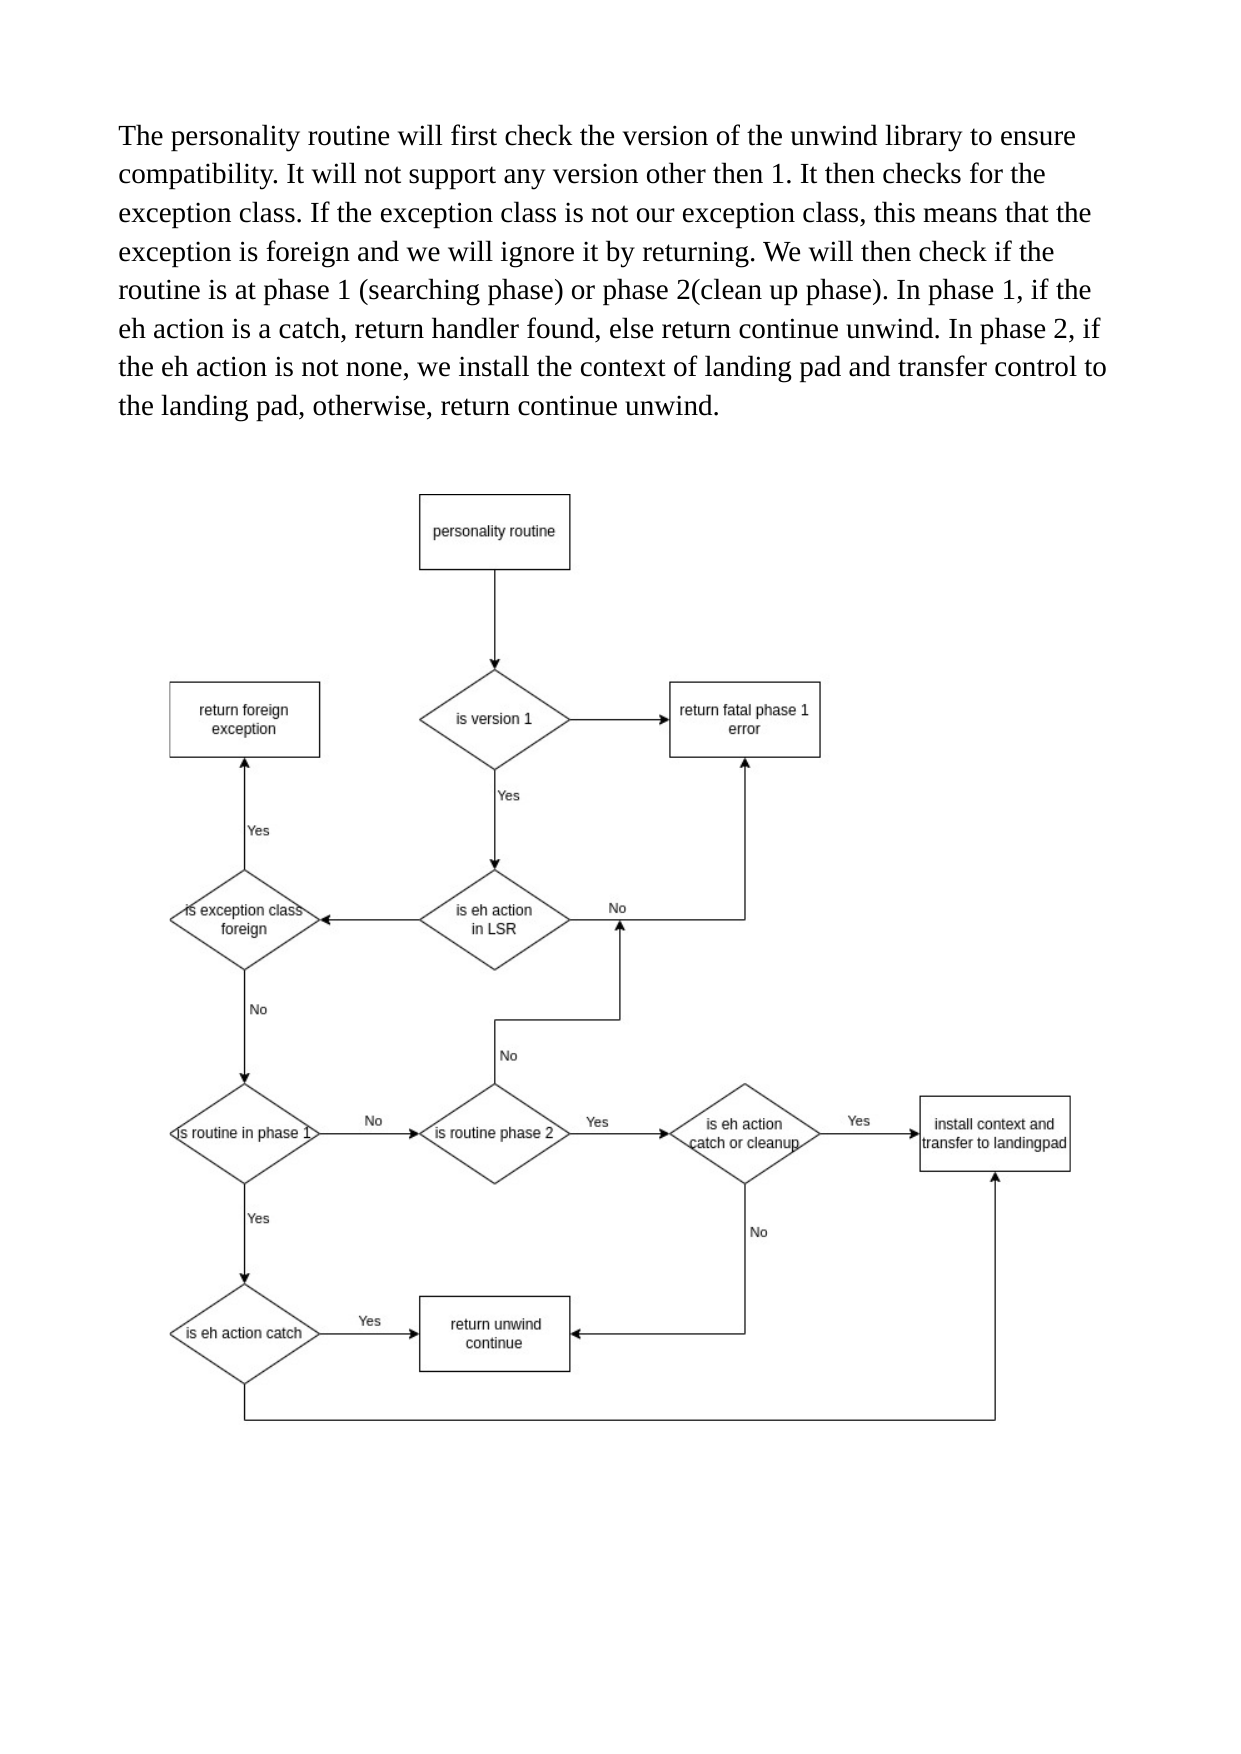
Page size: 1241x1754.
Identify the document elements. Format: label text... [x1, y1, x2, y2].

picture [169, 494, 1071, 1431]
text The personality routine will first check the version of the unwind library to ensure compatibility. It will not support any version other then 1. It then checks for the exception class. If the exception class is not our exception class, this means that the exception is foreign and we will ignore it by returning. We will then check if the routine is at phase 1 (searching phase) or phase 2(clean up phase). In phase 1, if the eh action is a catch, return handler found, else return continue unwind. In phase 2, if the eh action is not none, we install the context of landing pad and transfer control to the landing pad, otherwise, return continue unwind. [118, 118, 1122, 421]
